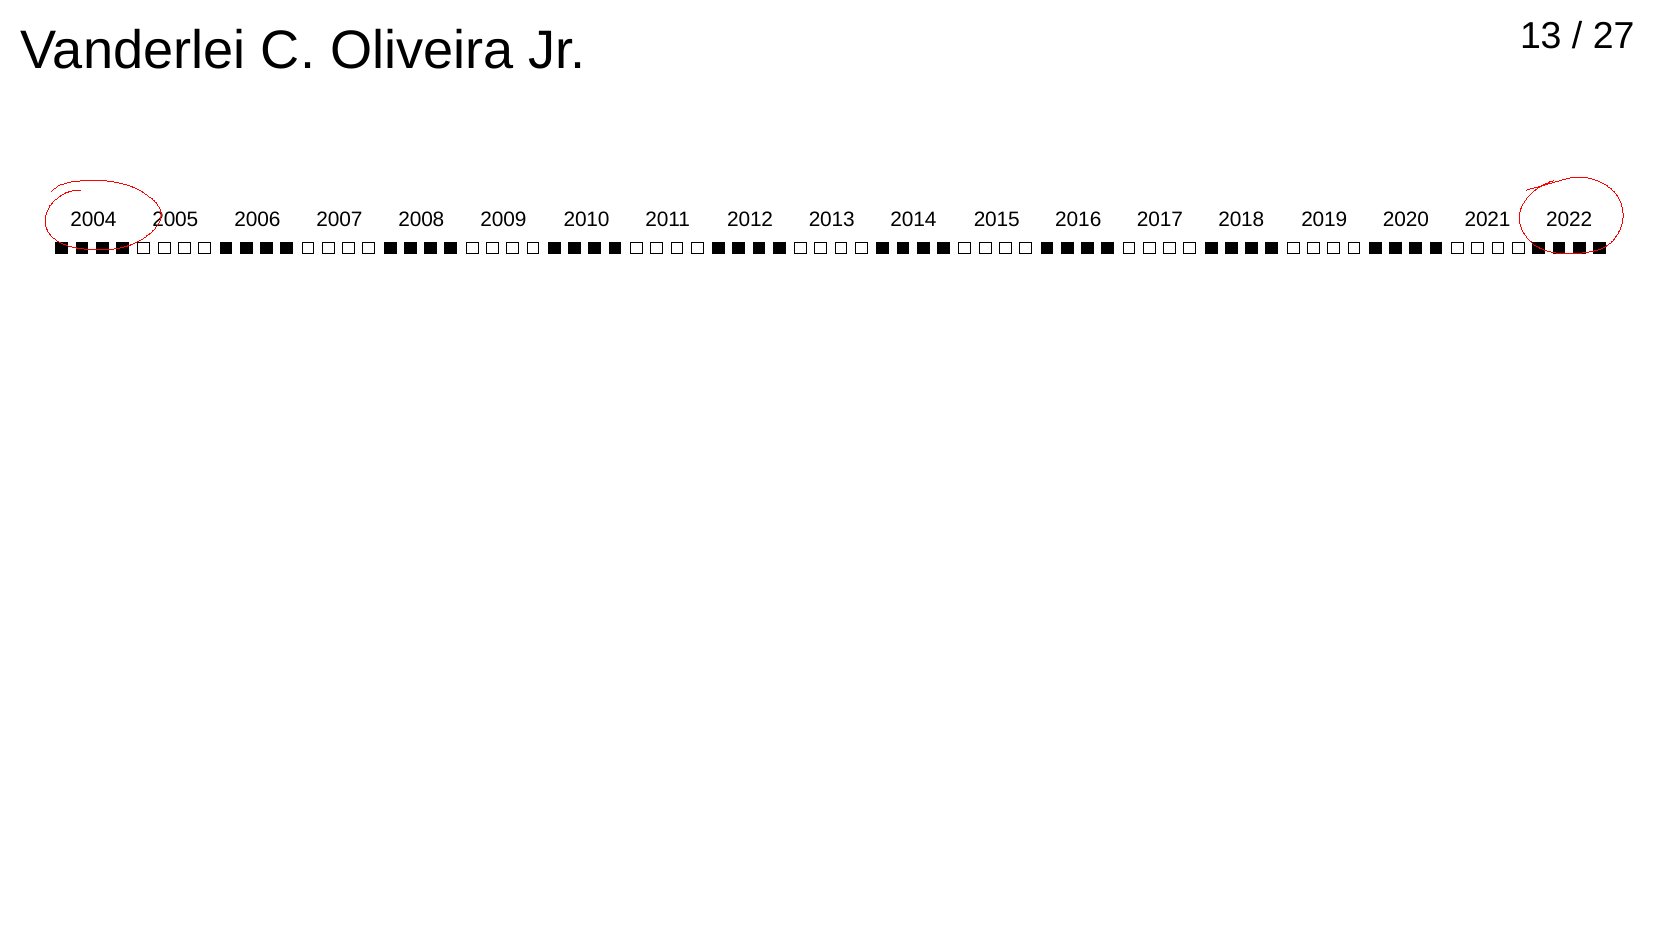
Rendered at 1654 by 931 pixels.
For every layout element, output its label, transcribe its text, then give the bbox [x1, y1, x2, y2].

text_box [1471, 242, 1484, 254]
text_box [548, 242, 561, 254]
text_box [158, 242, 171, 254]
text_box [691, 242, 704, 254]
text_box [1163, 242, 1176, 254]
text_box [220, 242, 232, 254]
text_box [444, 242, 457, 254]
text_box [198, 242, 211, 254]
text_box [876, 242, 889, 254]
text_box [302, 242, 314, 254]
text_box [96, 250, 109, 254]
text_box [999, 242, 1012, 254]
text_box [773, 242, 786, 254]
text_box <number> / 27 [1375, 0, 1654, 71]
text_box 2018 [1203, 200, 1280, 239]
text_box [1451, 242, 1464, 254]
text_box [794, 242, 807, 254]
text_box 2015 [958, 200, 1035, 239]
text_box 2013 [793, 200, 870, 239]
text_box [1369, 242, 1382, 254]
text_box [240, 242, 253, 254]
text_box [1287, 242, 1300, 254]
text_box [260, 242, 273, 254]
text_box 2022 [1531, 200, 1608, 239]
text_box [384, 242, 397, 254]
text_box 2020 [1368, 200, 1444, 239]
text_box [1245, 242, 1258, 254]
text_box [1123, 242, 1135, 254]
text_box 2007 [301, 200, 378, 239]
text_box [855, 242, 868, 254]
text_box [1348, 242, 1360, 254]
text_box [342, 242, 355, 254]
text_box [1019, 242, 1032, 254]
text_box [55, 242, 68, 254]
text_box [362, 242, 375, 254]
text_box [1512, 242, 1525, 254]
text_box [1143, 242, 1156, 254]
text_box 2019 [1286, 200, 1363, 239]
text_box [178, 242, 191, 254]
text_box 2017 [1122, 200, 1198, 239]
text_box [527, 242, 539, 254]
text_box [958, 242, 971, 254]
text_box 2006 [219, 200, 296, 239]
text_box 2016 [1040, 200, 1117, 239]
text_box [609, 242, 621, 254]
text_box [1430, 242, 1442, 254]
text_box [76, 242, 88, 254]
text_box [1183, 242, 1196, 254]
text_box 2010 [548, 200, 625, 239]
text_box [568, 242, 581, 254]
text_box 2021 [1449, 200, 1526, 239]
text_box [1573, 242, 1586, 254]
text_box [1061, 242, 1074, 254]
text_box [466, 242, 479, 254]
text_box [1225, 242, 1238, 254]
text_box 2009 [465, 200, 542, 239]
text_box [280, 242, 293, 254]
text_box [835, 242, 847, 254]
text_box 2014 [875, 200, 952, 239]
text_box [937, 242, 950, 254]
text_box [1532, 242, 1545, 254]
text_box [322, 242, 335, 254]
text_box [1041, 242, 1053, 254]
text_box [650, 242, 663, 254]
text_box [917, 242, 930, 254]
text_box [1265, 242, 1278, 254]
text_box [1205, 242, 1218, 254]
text_box [1101, 242, 1114, 254]
text_box [1327, 242, 1340, 254]
text_box [814, 242, 827, 254]
text_box [1409, 242, 1422, 254]
text_box [897, 242, 909, 254]
text_box 2012 [712, 200, 788, 239]
text_box [671, 242, 683, 254]
text_box [1307, 242, 1320, 254]
text_box [96, 242, 109, 249]
text_box [732, 242, 745, 254]
text_box [712, 242, 725, 254]
text_box [1389, 242, 1402, 254]
text_box [753, 242, 765, 254]
text_box [1553, 242, 1565, 254]
text_box [630, 242, 643, 254]
text_box [137, 242, 150, 254]
text_box Vanderlei C. Oliveira Jr. [5, 11, 615, 89]
text_box [1492, 242, 1504, 254]
text_box [1081, 242, 1094, 254]
text_box [506, 242, 519, 254]
text_box 2005 [137, 200, 214, 239]
text_box [979, 242, 992, 254]
text_box [404, 242, 417, 254]
text_box 2011 [630, 200, 707, 239]
text_box 2004 [55, 200, 132, 239]
text_box [1593, 242, 1606, 254]
text_box 2008 [383, 200, 460, 239]
text_box [486, 242, 499, 254]
text_box [424, 242, 437, 254]
text_box [588, 242, 601, 254]
text_box [116, 242, 129, 254]
